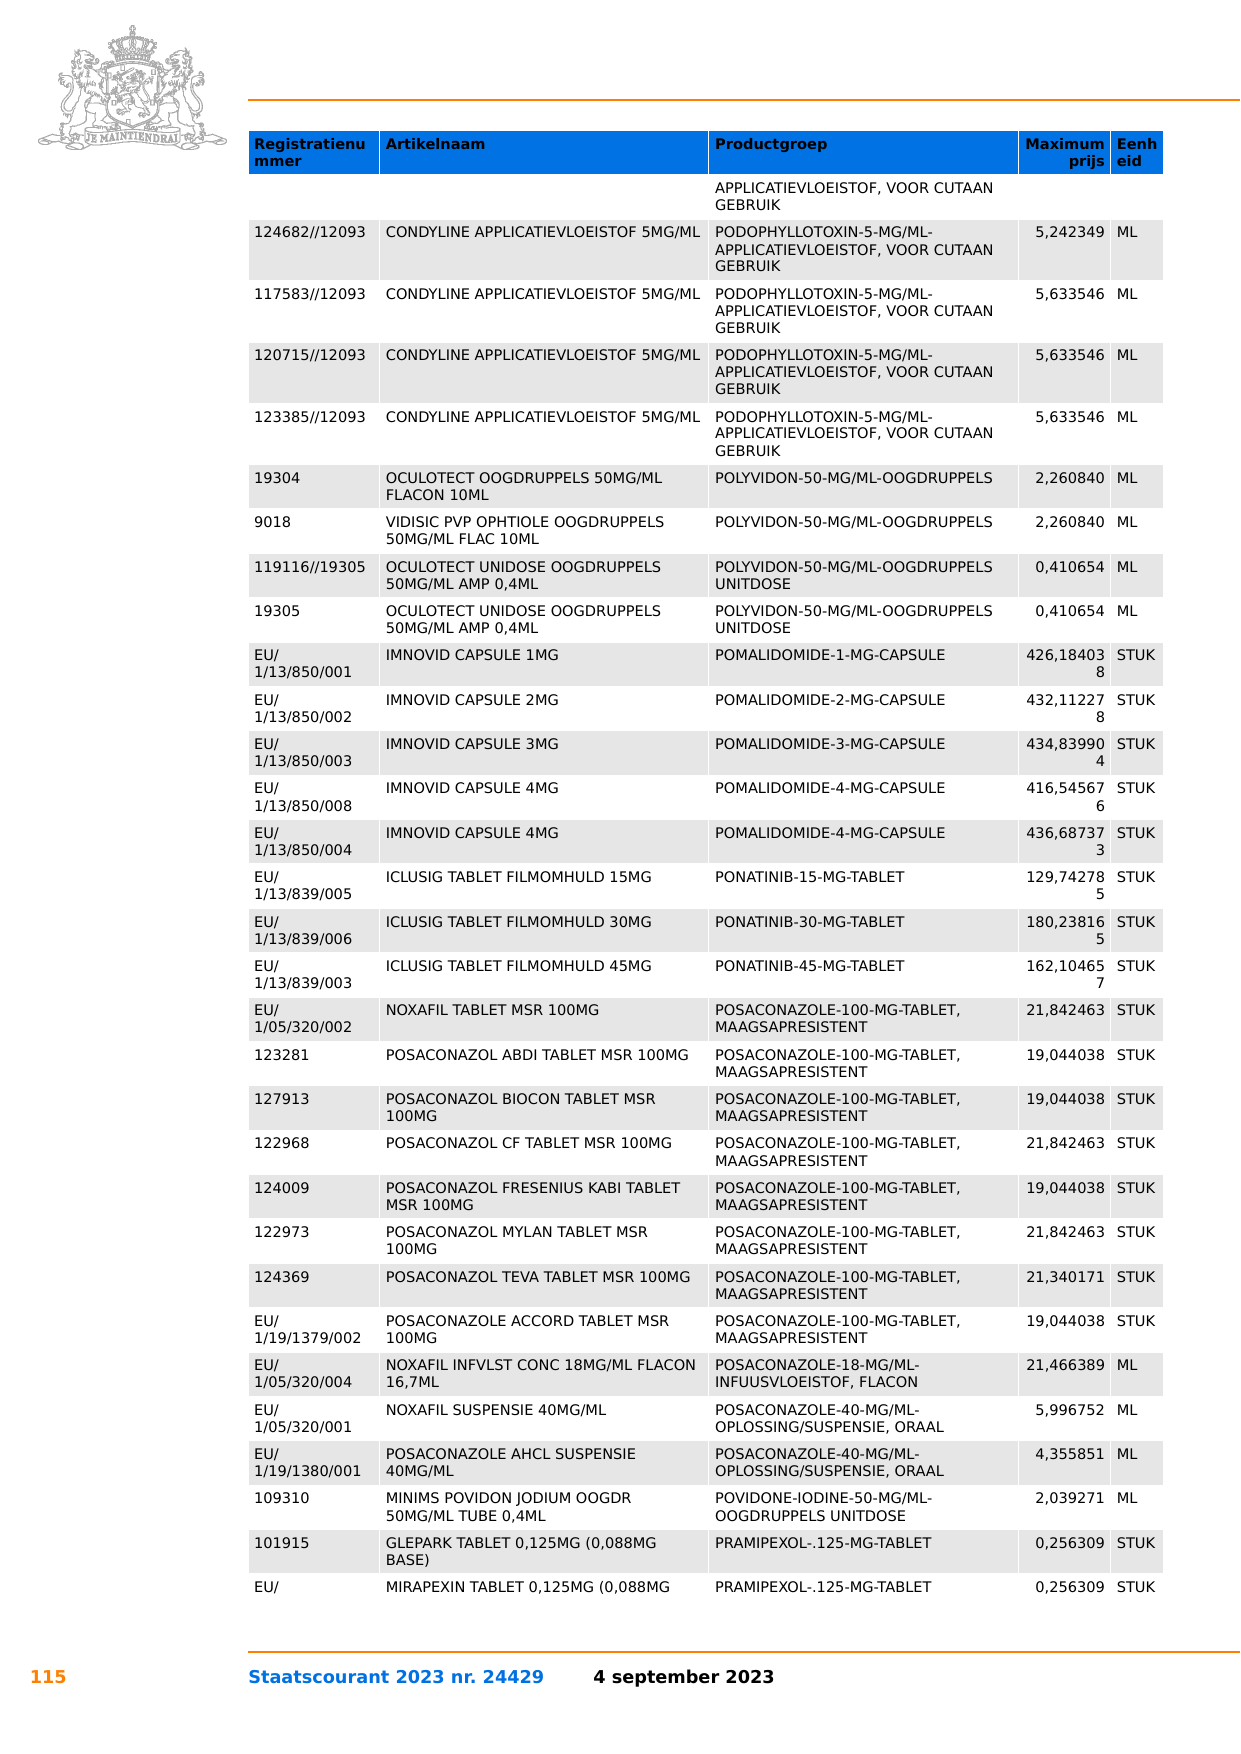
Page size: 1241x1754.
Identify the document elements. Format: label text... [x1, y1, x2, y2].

table_cell POMALIDOMIDE-1-MG-CAPSULE [709, 643, 1018, 686]
table_cell 129,742785 [1019, 865, 1110, 908]
table_cell POSACONAZOL ABDI TABLET MSR 100MG [380, 1042, 708, 1085]
table_cell [380, 175, 708, 219]
table_cell POSACONAZOL TEVA TABLET MSR 100MG [380, 1264, 708, 1307]
table_cell STUK [1111, 1308, 1163, 1352]
table_cell OCULOTECT UNIDOSE OOGDRUPPELS 50MG/ML AMP 0,4ML [380, 554, 708, 597]
table_cell POMALIDOMIDE-2-MG-CAPSULE [709, 687, 1018, 730]
table_cell POMALIDOMIDE-4-MG-CAPSULE [709, 776, 1018, 819]
table_cell 5,996752 [1019, 1397, 1110, 1440]
table_cell IMNOVID CAPSULE 3MG [380, 731, 708, 775]
table_cell 21,466389 [1019, 1353, 1110, 1396]
table_cell [1111, 175, 1163, 219]
picture [38, 25, 227, 150]
table_cell 0,256309 [1019, 1575, 1110, 1601]
table_cell STUK [1111, 953, 1163, 997]
table_cell 21,842463 [1019, 1220, 1110, 1263]
table_cell VIDISIC PVP OPHTIOLE OOGDRUPPELS 50MG/ML FLAC 10ML [380, 510, 708, 553]
table_cell STUK [1111, 865, 1163, 908]
table_cell POMALIDOMIDE-4-MG-CAPSULE [709, 820, 1018, 863]
table_cell [1019, 175, 1110, 219]
table_cell POSACONAZOL BIOCON TABLET MSR 100MG [380, 1086, 708, 1130]
table_cell IMNOVID CAPSULE 4MG [380, 820, 708, 863]
table_cell PONATINIB-45-MG-TABLET [709, 953, 1018, 997]
table_cell POSACONAZOLE-100-MG-TABLET, MAAGSAPRESISTENT [709, 1086, 1018, 1130]
table_cell ML [1111, 598, 1163, 642]
table_cell 180,238165 [1019, 909, 1110, 952]
table_cell STUK [1111, 1175, 1163, 1218]
table_header Maximumprijs [1019, 131, 1110, 174]
table_cell PODOPHYLLOTOXIN-5-MG/ML-APPLICATIEVLOEISTOF, VOOR CUTAAN GEBRUIK [709, 343, 1018, 403]
table_cell POSACONAZOLE-40-MG/ML-OPLOSSING/SUSPENSIE, ORAAL [709, 1397, 1018, 1440]
table_cell 434,839904 [1019, 731, 1110, 775]
table_cell 2,260840 [1019, 465, 1110, 508]
table_cell 124682//12093 [249, 220, 379, 280]
table_cell ML [1111, 554, 1163, 597]
table_cell POLYVIDON-50-MG/ML-OOGDRUPPELS [709, 465, 1018, 508]
table_cell STUK [1111, 687, 1163, 730]
table_cell PODOPHYLLOTOXIN-5-MG/ML-APPLICATIEVLOEISTOF, VOOR CUTAAN GEBRUIK [709, 404, 1018, 464]
table_cell EU/1/19/1379/002 [249, 1308, 379, 1352]
table_cell PODOPHYLLOTOXIN-5-MG/ML-APPLICATIEVLOEISTOF, VOOR CUTAAN GEBRUIK [709, 281, 1018, 341]
table_cell ICLUSIG TABLET FILMOMHULD 15MG [380, 865, 708, 908]
table_cell POLYVIDON-50-MG/ML-OOGDRUPPELS UNITDOSE [709, 554, 1018, 597]
table_cell ML [1111, 1441, 1163, 1485]
table_cell 19,044038 [1019, 1042, 1110, 1085]
table_cell CONDYLINE APPLICATIEVLOEISTOF 5MG/ML [380, 220, 708, 280]
table_cell 123281 [249, 1042, 379, 1085]
table_cell POVIDONE-IODINE-50-MG/ML-OOGDRUPPELS UNITDOSE [709, 1486, 1018, 1529]
table_cell POSACONAZOLE-18-MG/ML-INFUUSVLOEISTOF, FLACON [709, 1353, 1018, 1396]
table_cell IMNOVID CAPSULE 4MG [380, 776, 708, 819]
table_cell EU/1/13/839/003 [249, 953, 379, 997]
table_cell EU/1/13/850/003 [249, 731, 379, 775]
table_cell 19,044038 [1019, 1175, 1110, 1218]
table_cell CONDYLINE APPLICATIEVLOEISTOF 5MG/ML [380, 281, 708, 341]
table_cell NOXAFIL INFVLST CONC 18MG/ML FLACON 16,7ML [380, 1353, 708, 1396]
table_cell 0,410654 [1019, 598, 1110, 642]
table_cell 19,044038 [1019, 1086, 1110, 1130]
table_cell [249, 175, 379, 219]
table_cell 19,044038 [1019, 1308, 1110, 1352]
table_cell 436,687373 [1019, 820, 1110, 863]
table_cell 21,842463 [1019, 998, 1110, 1041]
table_cell 124369 [249, 1264, 379, 1307]
table_cell 2,260840 [1019, 510, 1110, 553]
table_cell ML [1111, 510, 1163, 553]
table_cell POSACONAZOLE-100-MG-TABLET, MAAGSAPRESISTENT [709, 1220, 1018, 1263]
table_cell STUK [1111, 731, 1163, 775]
table_cell ML [1111, 220, 1163, 280]
table_cell GLEPARK TABLET 0,125MG (0,088MG BASE) [380, 1530, 708, 1573]
table_cell STUK [1111, 1131, 1163, 1174]
table_cell 117583//12093 [249, 281, 379, 341]
table_cell 0,256309 [1019, 1530, 1110, 1573]
table_cell 5,633546 [1019, 343, 1110, 403]
table_header Registratienummer [249, 131, 379, 174]
table_cell POLYVIDON-50-MG/ML-OOGDRUPPELS [709, 510, 1018, 553]
table_cell EU/ [249, 1575, 379, 1601]
table_cell 416,545676 [1019, 776, 1110, 819]
table_cell EU/1/19/1380/001 [249, 1441, 379, 1485]
table_cell IMNOVID CAPSULE 2MG [380, 687, 708, 730]
table_header Artikelnaam [380, 131, 708, 174]
table_cell POSACONAZOL FRESENIUS KABI TABLET MSR 100MG [380, 1175, 708, 1218]
table_cell STUK [1111, 909, 1163, 952]
table_cell ML [1111, 1397, 1163, 1440]
table_cell OCULOTECT OOGDRUPPELS 50MG/ML FLACON 10ML [380, 465, 708, 508]
table_cell 2,039271 [1019, 1486, 1110, 1529]
table_cell 127913 [249, 1086, 379, 1130]
table_cell ML [1111, 1353, 1163, 1396]
table_cell ICLUSIG TABLET FILMOMHULD 30MG [380, 909, 708, 952]
table_cell OCULOTECT UNIDOSE OOGDRUPPELS 50MG/ML AMP 0,4ML [380, 598, 708, 642]
table_cell ML [1111, 404, 1163, 464]
table_cell 119116//19305 [249, 554, 379, 597]
table_cell EU/1/13/839/006 [249, 909, 379, 952]
table_cell 4,355851 [1019, 1441, 1110, 1485]
table_cell CONDYLINE APPLICATIEVLOEISTOF 5MG/ML [380, 404, 708, 464]
table_cell 21,340171 [1019, 1264, 1110, 1307]
table_cell 101915 [249, 1530, 379, 1573]
table_cell POMALIDOMIDE-3-MG-CAPSULE [709, 731, 1018, 775]
table_cell EU/1/13/850/004 [249, 820, 379, 863]
table_cell POSACONAZOLE ACCORD TABLET MSR 100MG [380, 1308, 708, 1352]
table_cell EU/1/13/839/005 [249, 865, 379, 908]
table_cell STUK [1111, 820, 1163, 863]
table_cell PRAMIPEXOL-.125-MG-TABLET [709, 1575, 1018, 1601]
table_cell ML [1111, 465, 1163, 508]
table_cell EU/1/05/320/002 [249, 998, 379, 1041]
table_cell 426,184038 [1019, 643, 1110, 686]
table_cell 9018 [249, 510, 379, 553]
table_cell EU/1/13/850/008 [249, 776, 379, 819]
table_cell STUK [1111, 998, 1163, 1041]
table_cell PONATINIB-15-MG-TABLET [709, 865, 1018, 908]
table_cell ICLUSIG TABLET FILMOMHULD 45MG [380, 953, 708, 997]
table_cell ML [1111, 281, 1163, 341]
table_cell POSACONAZOLE-100-MG-TABLET, MAAGSAPRESISTENT [709, 1131, 1018, 1174]
table_cell 5,633546 [1019, 404, 1110, 464]
table_cell POSACONAZOLE-100-MG-TABLET, MAAGSAPRESISTENT [709, 1175, 1018, 1218]
table_cell EU/1/05/320/004 [249, 1353, 379, 1396]
table_cell 19304 [249, 465, 379, 508]
table_cell POSACONAZOLE-100-MG-TABLET, MAAGSAPRESISTENT [709, 1264, 1018, 1307]
table_cell STUK [1111, 1575, 1163, 1601]
table_cell ML [1111, 1486, 1163, 1529]
table_cell POSACONAZOLE-100-MG-TABLET, MAAGSAPRESISTENT [709, 1042, 1018, 1085]
table_cell STUK [1111, 1086, 1163, 1130]
table_cell 5,633546 [1019, 281, 1110, 341]
table_cell STUK [1111, 776, 1163, 819]
table_cell EU/1/13/850/001 [249, 643, 379, 686]
table_cell PODOPHYLLOTOXIN-5-MG/ML-APPLICATIEVLOEISTOF, VOOR CUTAAN GEBRUIK [709, 220, 1018, 280]
table_cell EU/1/13/850/002 [249, 687, 379, 730]
table_cell IMNOVID CAPSULE 1MG [380, 643, 708, 686]
table_cell POSACONAZOLE-40-MG/ML-OPLOSSING/SUSPENSIE, ORAAL [709, 1441, 1018, 1485]
table_cell PRAMIPEXOL-.125-MG-TABLET [709, 1530, 1018, 1573]
table_cell POSACONAZOL MYLAN TABLET MSR 100MG [380, 1220, 708, 1263]
table_header Eenheid [1111, 131, 1163, 174]
table_cell POSACONAZOLE-100-MG-TABLET, MAAGSAPRESISTENT [709, 1308, 1018, 1352]
table_cell 122973 [249, 1220, 379, 1263]
table_cell EU/1/05/320/001 [249, 1397, 379, 1440]
table_cell 109310 [249, 1486, 379, 1529]
table_cell MIRAPEXIN TABLET 0,125MG (0,088MG [380, 1575, 708, 1601]
table_cell MINIMS POVIDON JODIUM OOGDR 50MG/ML TUBE 0,4ML [380, 1486, 708, 1529]
table_cell 19305 [249, 598, 379, 642]
table_cell 122968 [249, 1131, 379, 1174]
table_cell STUK [1111, 1042, 1163, 1085]
table_cell STUK [1111, 1220, 1163, 1263]
table_cell 432,112278 [1019, 687, 1110, 730]
table_cell POSACONAZOL CF TABLET MSR 100MG [380, 1131, 708, 1174]
table_cell CONDYLINE APPLICATIEVLOEISTOF 5MG/ML [380, 343, 708, 403]
table_cell STUK [1111, 1264, 1163, 1307]
table_cell 123385//12093 [249, 404, 379, 464]
table_cell POSACONAZOLE AHCL SUSPENSIE 40MG/ML [380, 1441, 708, 1485]
table_cell 21,842463 [1019, 1131, 1110, 1174]
table_cell STUK [1111, 1530, 1163, 1573]
table_cell 120715//12093 [249, 343, 379, 403]
table_cell POSACONAZOLE-100-MG-TABLET, MAAGSAPRESISTENT [709, 998, 1018, 1041]
table_cell 5,242349 [1019, 220, 1110, 280]
table_cell APPLICATIEVLOEISTOF, VOOR CUTAAN GEBRUIK [709, 175, 1018, 219]
table_cell 124009 [249, 1175, 379, 1218]
table_cell STUK [1111, 643, 1163, 686]
table_header Productgroep [709, 131, 1018, 174]
table_cell NOXAFIL SUSPENSIE 40MG/ML [380, 1397, 708, 1440]
table_cell ML [1111, 343, 1163, 403]
table_cell PONATINIB-30-MG-TABLET [709, 909, 1018, 952]
table_cell POLYVIDON-50-MG/ML-OOGDRUPPELS UNITDOSE [709, 598, 1018, 642]
table_cell 0,410654 [1019, 554, 1110, 597]
table_cell 162,104657 [1019, 953, 1110, 997]
table_cell NOXAFIL TABLET MSR 100MG [380, 998, 708, 1041]
